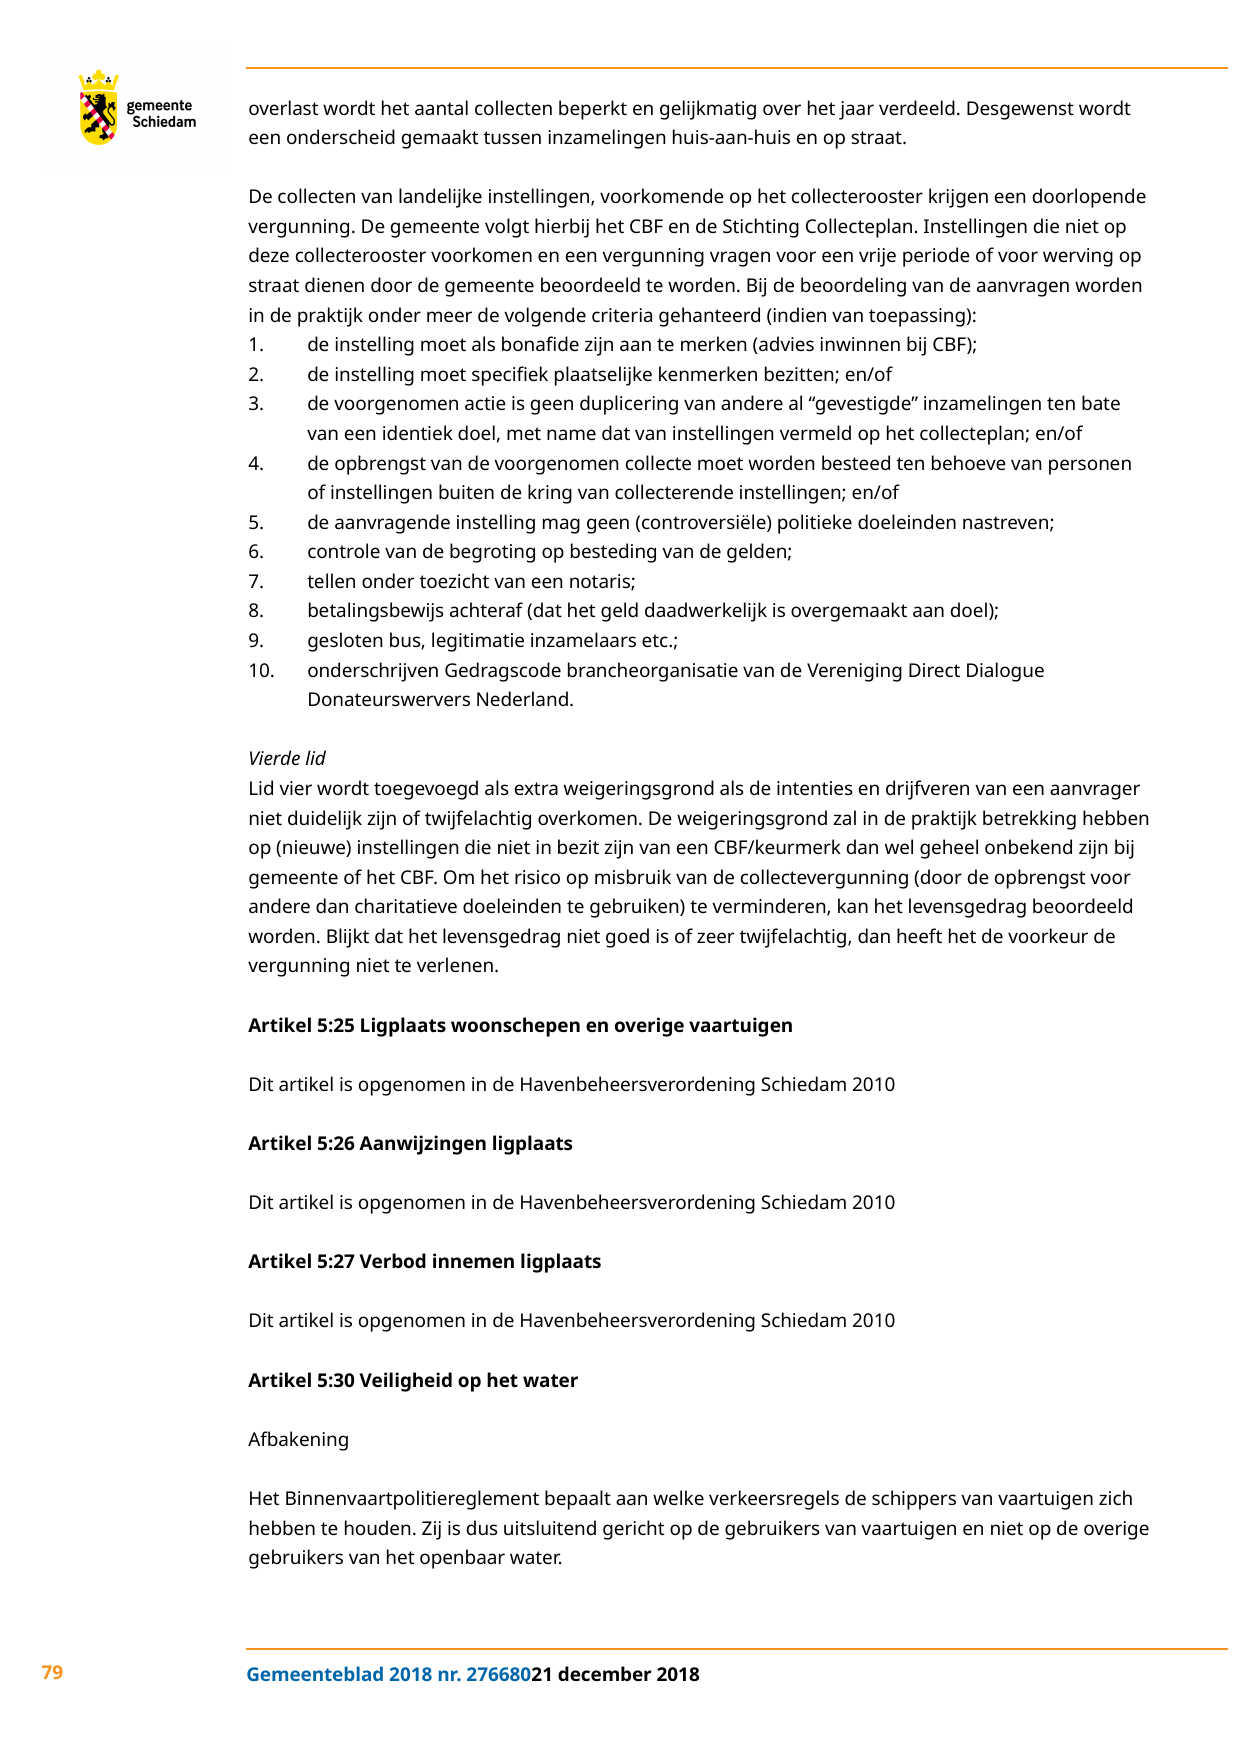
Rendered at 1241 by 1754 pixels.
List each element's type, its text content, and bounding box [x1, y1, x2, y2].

text Dit artikel is opgenomen in de Havenbeheersverordening Schiedam 2010 [248, 1071, 1152, 1097]
text Dit artikel is opgenomen in de Havenbeheersverordening Schiedam 2010 [248, 1308, 1152, 1333]
text De collecten van landelijke instellingen, voorkomende op het collecterooster krijgen een doorlopende vergunning. De gemeente volgt hierbij het CBF en de Stichting Collecteplan. Instellingen die niet op deze collecterooster voorkomen en een vergunning vragen voor een vrije periode of voor werving op straat dienen door de gemeente beoordeeld te worden. Bij de beoordeling van de aanvragen worden in de praktijk onder meer de volgende criteria gehanteerd (indien van toepassing): [248, 183, 1152, 328]
list betalingsbewijs achteraf (dat het geld daadwerkelijk is overgemaakt aan doel); [248, 598, 1152, 623]
text Artikel 5:25 Ligplaats woonschepen en overige vaartuigen [248, 1012, 1152, 1038]
list gesloten bus, legitimatie inzamelaars etc.; [248, 627, 1152, 653]
text Artikel 5:30 Veiligheid op het water [248, 1367, 1152, 1393]
text overlast wordt het aantal collecten beperkt en gelijkmatig over het jaar verdeeld. Desgewenst wordt een onderscheid gemaakt tussen inzamelingen huis-aan-huis en op straat. [248, 95, 1152, 150]
list tellen onder toezicht van een notaris; [248, 568, 1152, 594]
text Het Binnenvaartpolitiereglement bepaalt aan welke verkeersregels de schippers van vaartuigen zich hebben te houden. Zij is dus uitsluitend gericht op de gebruikers van vaartuigen en niet op de overige gebruikers van het openbaar water. [248, 1485, 1152, 1570]
text Dit artikel is opgenomen in de Havenbeheersverordening Schiedam 2010 [248, 1189, 1152, 1215]
text Artikel 5:26 Aanwijzingen ligplaats [248, 1130, 1152, 1156]
list de aanvragende instelling mag geen (controversiële) politieke doeleinden nastreven; [248, 509, 1152, 535]
picture [41, 47, 231, 172]
list de opbrengst van de voorgenomen collecte moet worden besteed ten behoeve van personen of instellingen buiten de kring van collecterende instellingen; en/of [248, 450, 1152, 505]
list controle van de begroting op besteding van de gelden; [248, 538, 1152, 564]
text Lid vier wordt toegevoegd als extra weigeringsgrond als de intenties en drijfveren van een aanvrager niet duidelijk zijn of twijfelachtig overkomen. De weigeringsgrond zal in de praktijk betrekking hebben op (nieuwe) instellingen die niet in bezit zijn van een CBF/keurmerk dan wel geheel onbekend zijn bij gemeente of het CBF. Om het risico op misbruik van de collectevergunning (door de opbrengst voor andere dan charitatieve doeleinden te gebruiken) te verminderen, kan het levensgedrag beoordeeld worden. Blijkt dat het levensgedrag niet goed is of zeer twijfelachtig, dan heeft het de voorkeur de vergunning niet te verlenen. [248, 775, 1152, 978]
list de instelling moet specifiek plaatselijke kenmerken bezitten; en/of [248, 361, 1152, 387]
list onderschrijven Gedragscode brancheorganisatie van de Vereniging Direct Dialogue Donateurswervers Nederland. [248, 657, 1152, 712]
list de instelling moet als bonafide zijn aan te merken (advies inwinnen bij CBF); [248, 331, 1152, 357]
list de voorgenomen actie is geen duplicering van andere al “gevestigde” inzamelingen ten bate van een identiek doel, met name dat van instellingen vermeld op het collecteplan; en/of [248, 391, 1152, 446]
text Artikel 5:27 Verbod innemen ligplaats [248, 1248, 1152, 1274]
text Vierde lid [248, 746, 1152, 771]
text Afbakening [248, 1426, 1152, 1452]
